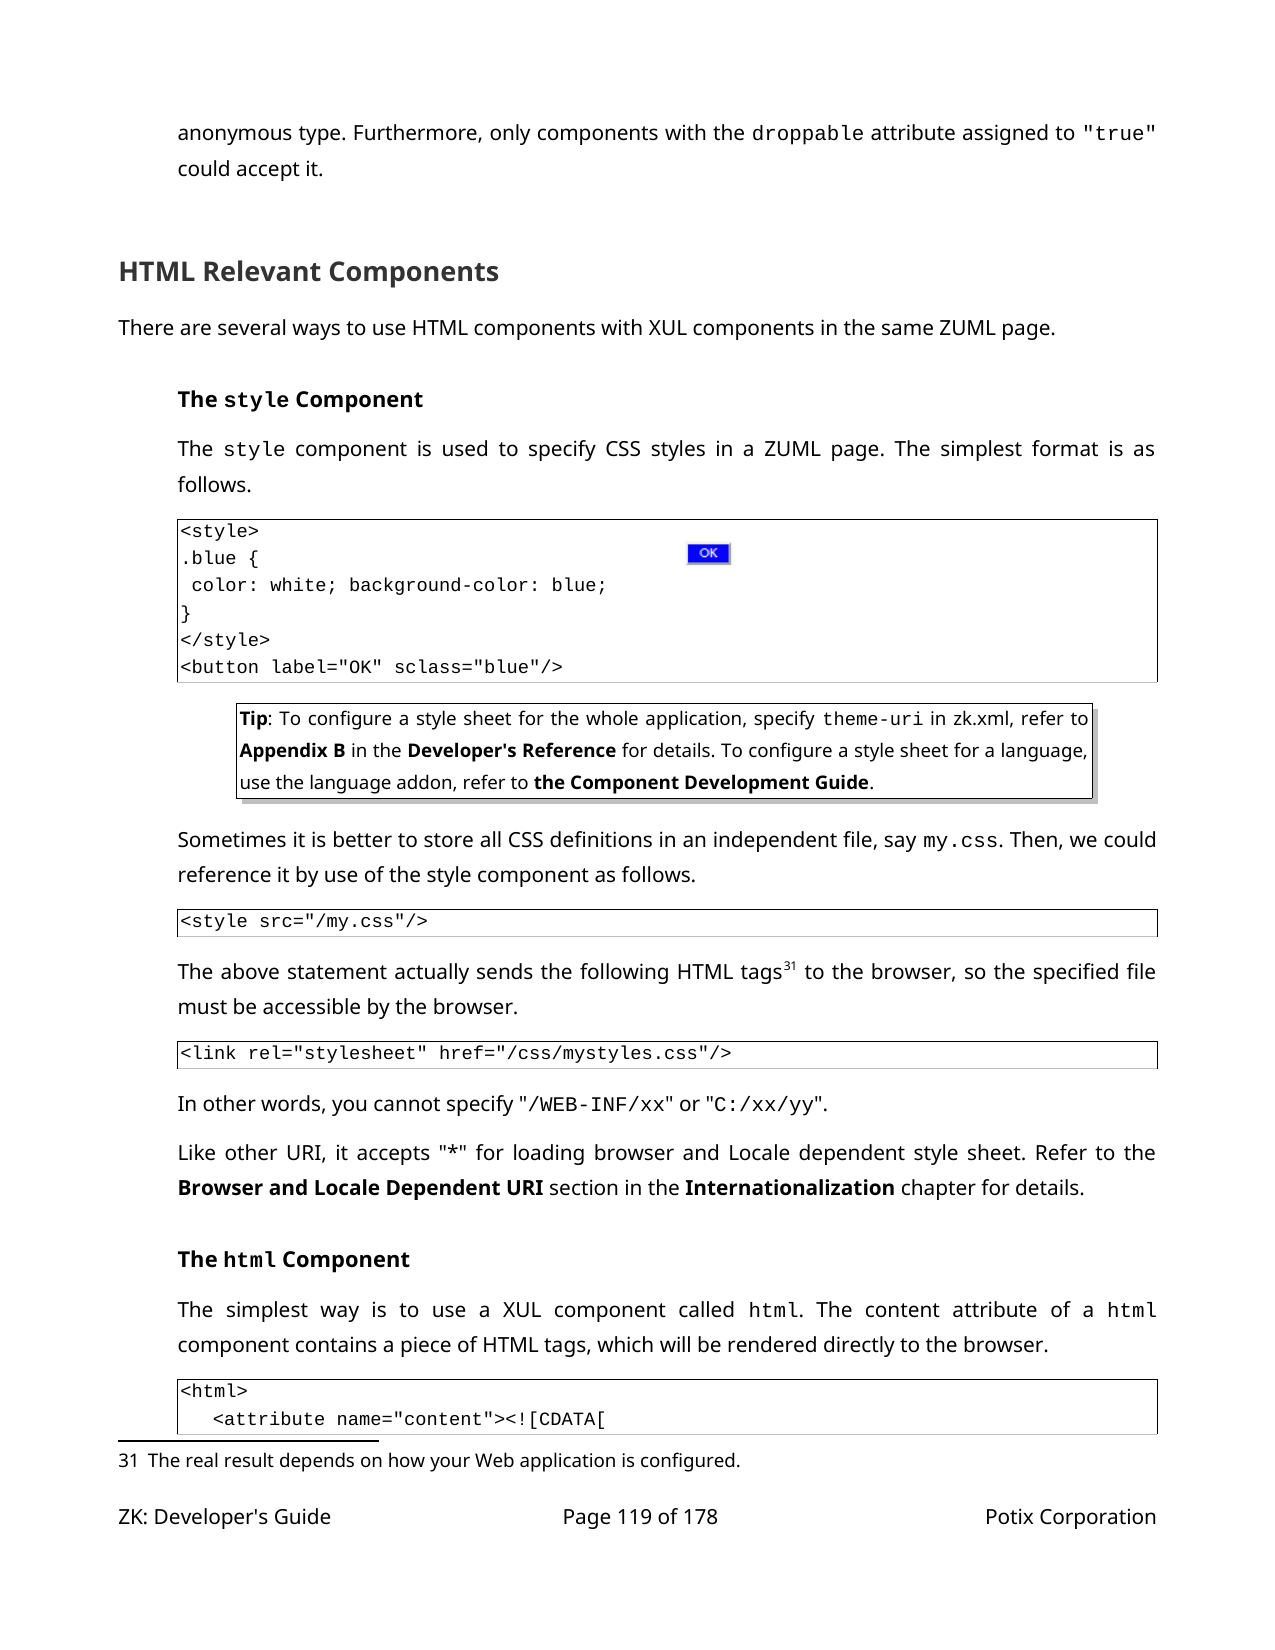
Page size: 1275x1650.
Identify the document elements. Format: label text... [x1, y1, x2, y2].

text Like other URI, it accepts "*" for loading browser and Locale dependent style sheet. Refer to the Browser and Locale Dependent URI section in the Internationalization chapter for details. [177, 1138, 1157, 1202]
subtitle The style Component [177, 384, 1157, 414]
text .blue { [178, 546, 1157, 570]
text The simplest way is to use a XUL component called html. The content attribute of a html component contains a piece of HTML tags, which will be rendered directly to the browser. [177, 1295, 1157, 1359]
text The style component is used to specify CSS styles in a ZUML page. The simplest format is as follows. [177, 434, 1157, 498]
text <attribute name="content"><![CDATA[ [178, 1407, 1157, 1434]
subtitle The html Component [177, 1244, 1157, 1274]
text In other words, you cannot specify "/WEB-INF/xx" or "C:/xx/yy". [177, 1089, 1157, 1118]
text } [178, 601, 1157, 625]
text <link rel="stylesheet" href="/css/mystyles.css"/> [178, 1042, 1157, 1068]
picture [683, 538, 735, 569]
text The real result depends on how your Web application is configured. [118, 1447, 1157, 1473]
text Sometimes it is better to store all CSS definitions in an independent file, say my.css. Then, we could reference it by use of the style component as follows. [177, 825, 1157, 889]
text The above statement actually sends the following HTML tags to the browser, so the specified file must be accessible by the browser. [177, 957, 1157, 1021]
text Tip: To configure a style sheet for the whole application, specify theme-uri in zk.xml, refer to Appendix B in the Developer's Reference for details. To configure a style sheet for a language, use the language addon, refer to the Component Development Guide. [237, 704, 1092, 798]
text </style> [178, 628, 1157, 652]
text anonymous type. Furthermore, only components with the droppable attribute assigned to "true" could accept it. [177, 118, 1157, 182]
subtitle HTML Relevant Components [118, 253, 1157, 289]
text <style> [178, 520, 1157, 543]
text <button label="OK" sclass="blue"/> [178, 655, 1157, 682]
text <html> [178, 1380, 1157, 1404]
text color: white; background-color: blue; [178, 573, 1157, 598]
text <style src="/my.css"/> [178, 910, 1157, 936]
text There are several ways to use HTML components with XUL components in the same ZUML page. [118, 313, 1157, 341]
